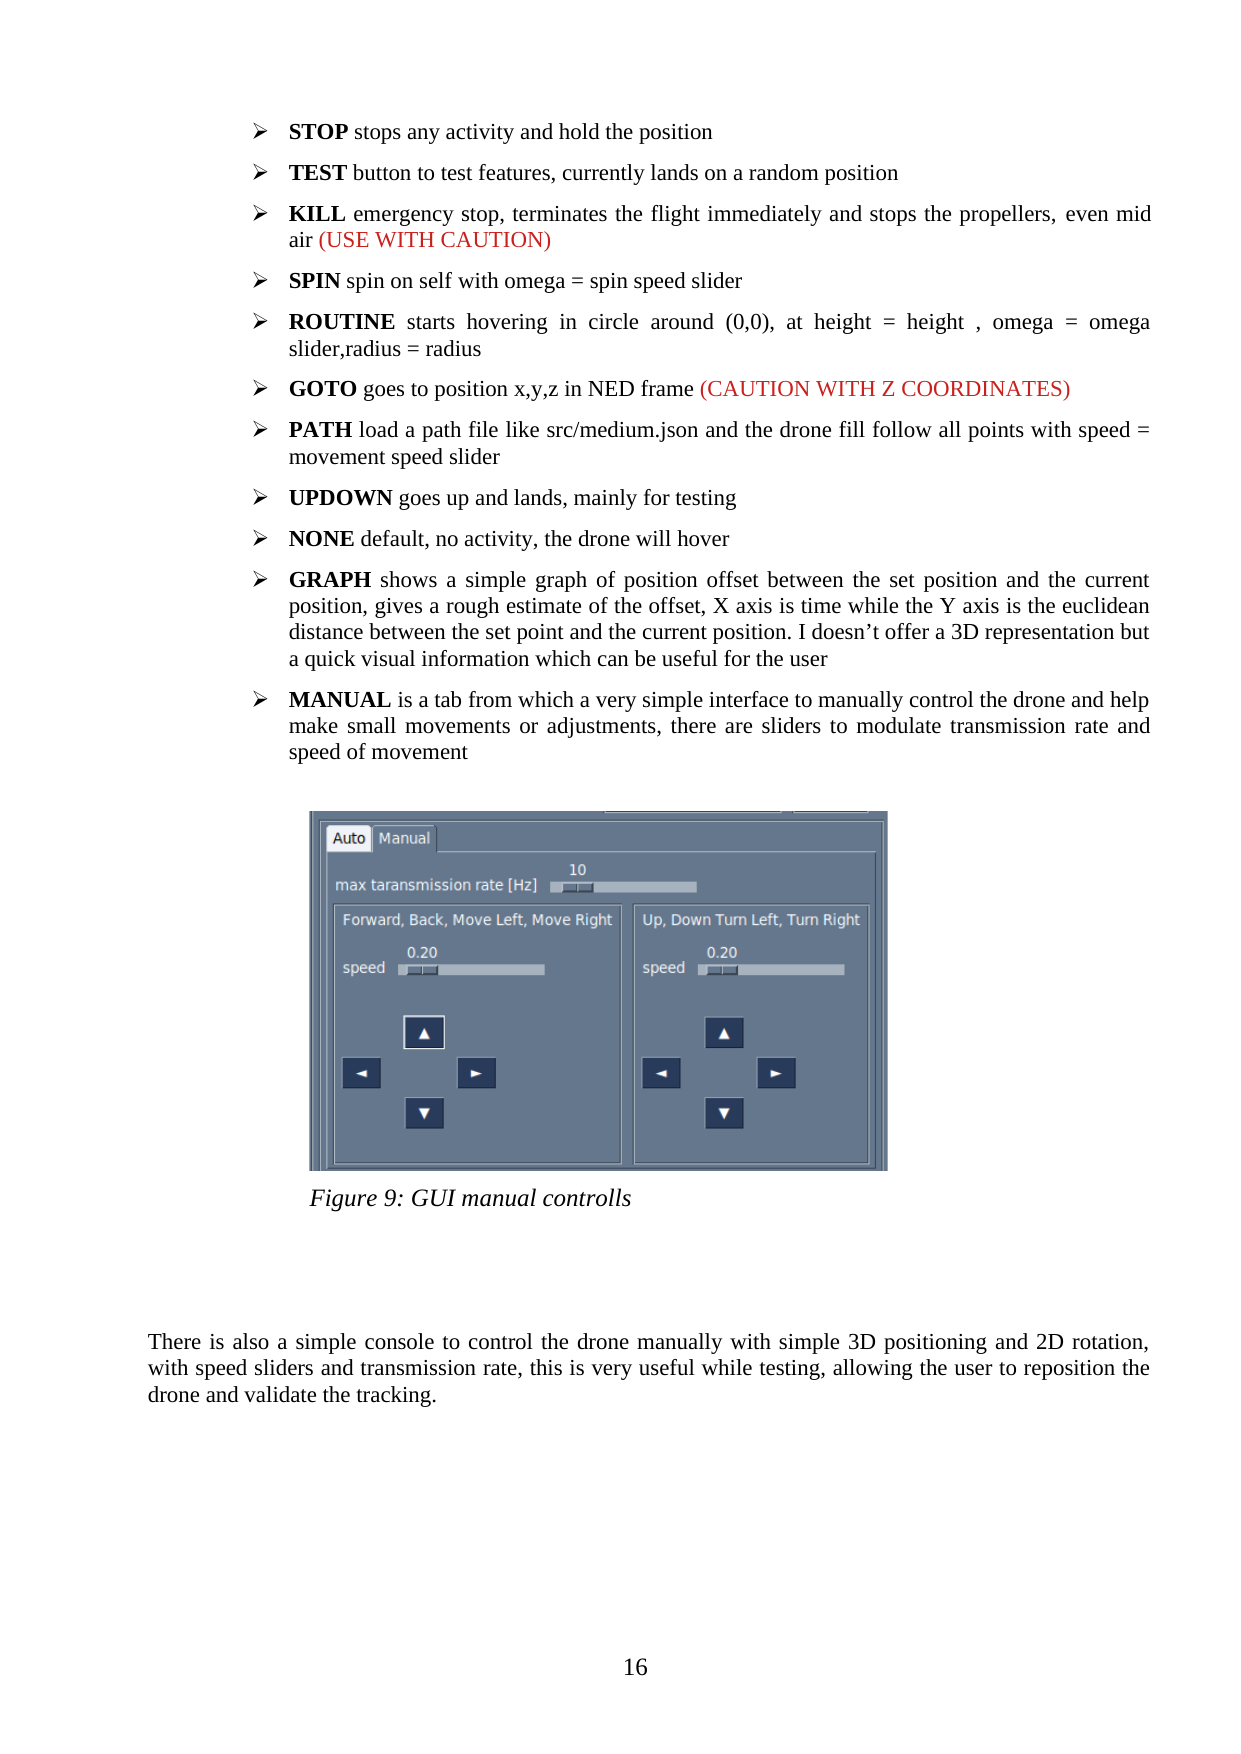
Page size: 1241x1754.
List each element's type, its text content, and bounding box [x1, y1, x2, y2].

list GOTO goes to position x,y,z in NED frame (CAUTION WITH Z COORDINATES) [251, 376, 1152, 402]
picture [309, 811, 888, 1171]
list SPIN spin on self with omega = spin speed slider [251, 267, 1152, 294]
list PATH load a path file like src/medium.json and the drone fill follow all points with speed = movement speed slider [251, 416, 1152, 469]
list GRAPH shows a simple graph of position offset between the set position and the current position, gives a rough estimate of the offset, X axis is time while the Y axis is the euclidean distance between the set point and the current position. I doesn’t offer a 3D representation but a quick visual information which can be useful for the user [251, 566, 1152, 671]
list There is also a simple console to control the drone manually with simple 3D positioning and 2D rotation, with speed sliders and transmission rate, this is very useful while testing, allowing the user to reposition the drone and validate the tracking. [148, 1171, 1152, 1407]
list ROUTINE starts hovering in circle around (0,0), at height = height , omega = omega slider,radius = radius [251, 308, 1152, 361]
list KILL emergency stop, terminates the flight immediately and stops the propellers, even mid air (USE WITH CAUTION) [251, 200, 1152, 253]
list Figure 9: GUI manual controlls [309, 1171, 888, 1212]
list STOP stops any activity and hold the position [251, 118, 1152, 144]
list TEST button to test features, currently lands on a random position [251, 159, 1152, 185]
list MANUAL is a tab from which a very simple interface to manually control the drone and help make small movements or adjustments, there are sliders to modulate transmission rate and speed of movement [251, 686, 1152, 765]
list NONE default, no activity, the drone will hover [251, 525, 1152, 551]
list UPDOWN goes up and lands, mainly for testing [251, 484, 1152, 510]
